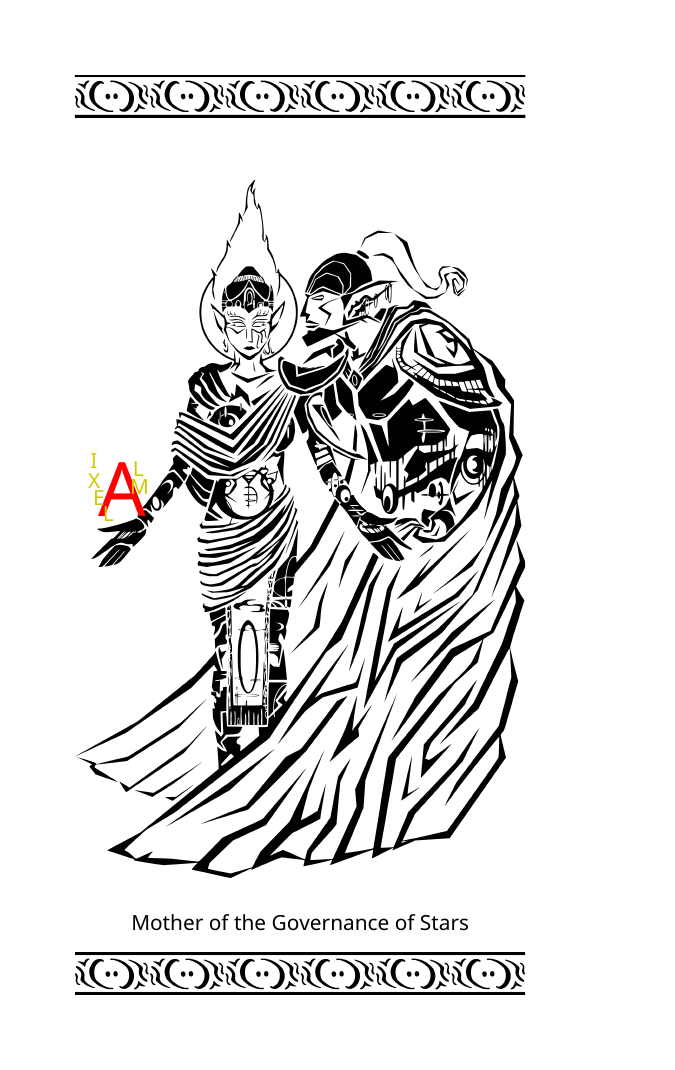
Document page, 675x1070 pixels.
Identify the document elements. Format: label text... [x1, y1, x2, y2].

picture [74, 75, 526, 118]
picture [75, 952, 525, 995]
picture [75, 180, 525, 878]
text Mother of the Governance of Stars [75, 908, 525, 937]
